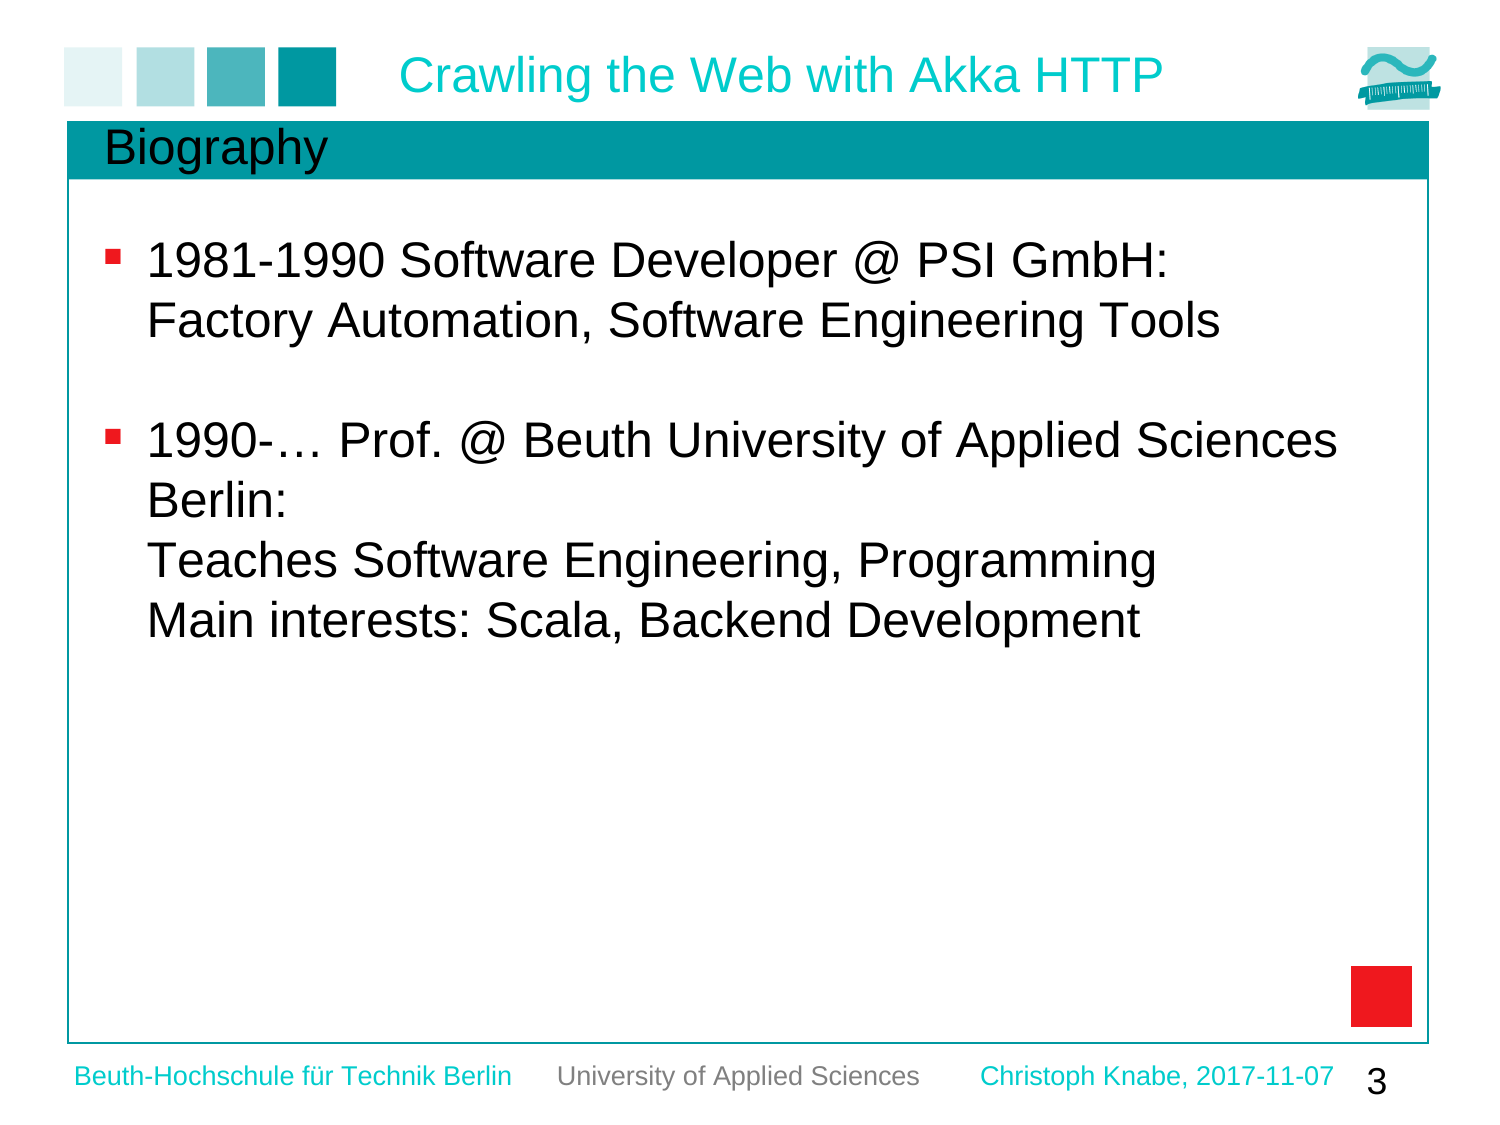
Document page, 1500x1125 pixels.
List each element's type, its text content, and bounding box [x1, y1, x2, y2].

text_box 1981-1990 Software Developer @ PSI GmbH: Factory Automation, Software Engineering Tools 1990-… Prof. @ Beuth University of Applied Sciences Berlin: Teaches Software Engineering, Programming Main interests: Scala, Backend Development [90, 219, 1397, 716]
picture [1358, 47, 1441, 110]
text_box Biography [89, 106, 976, 182]
